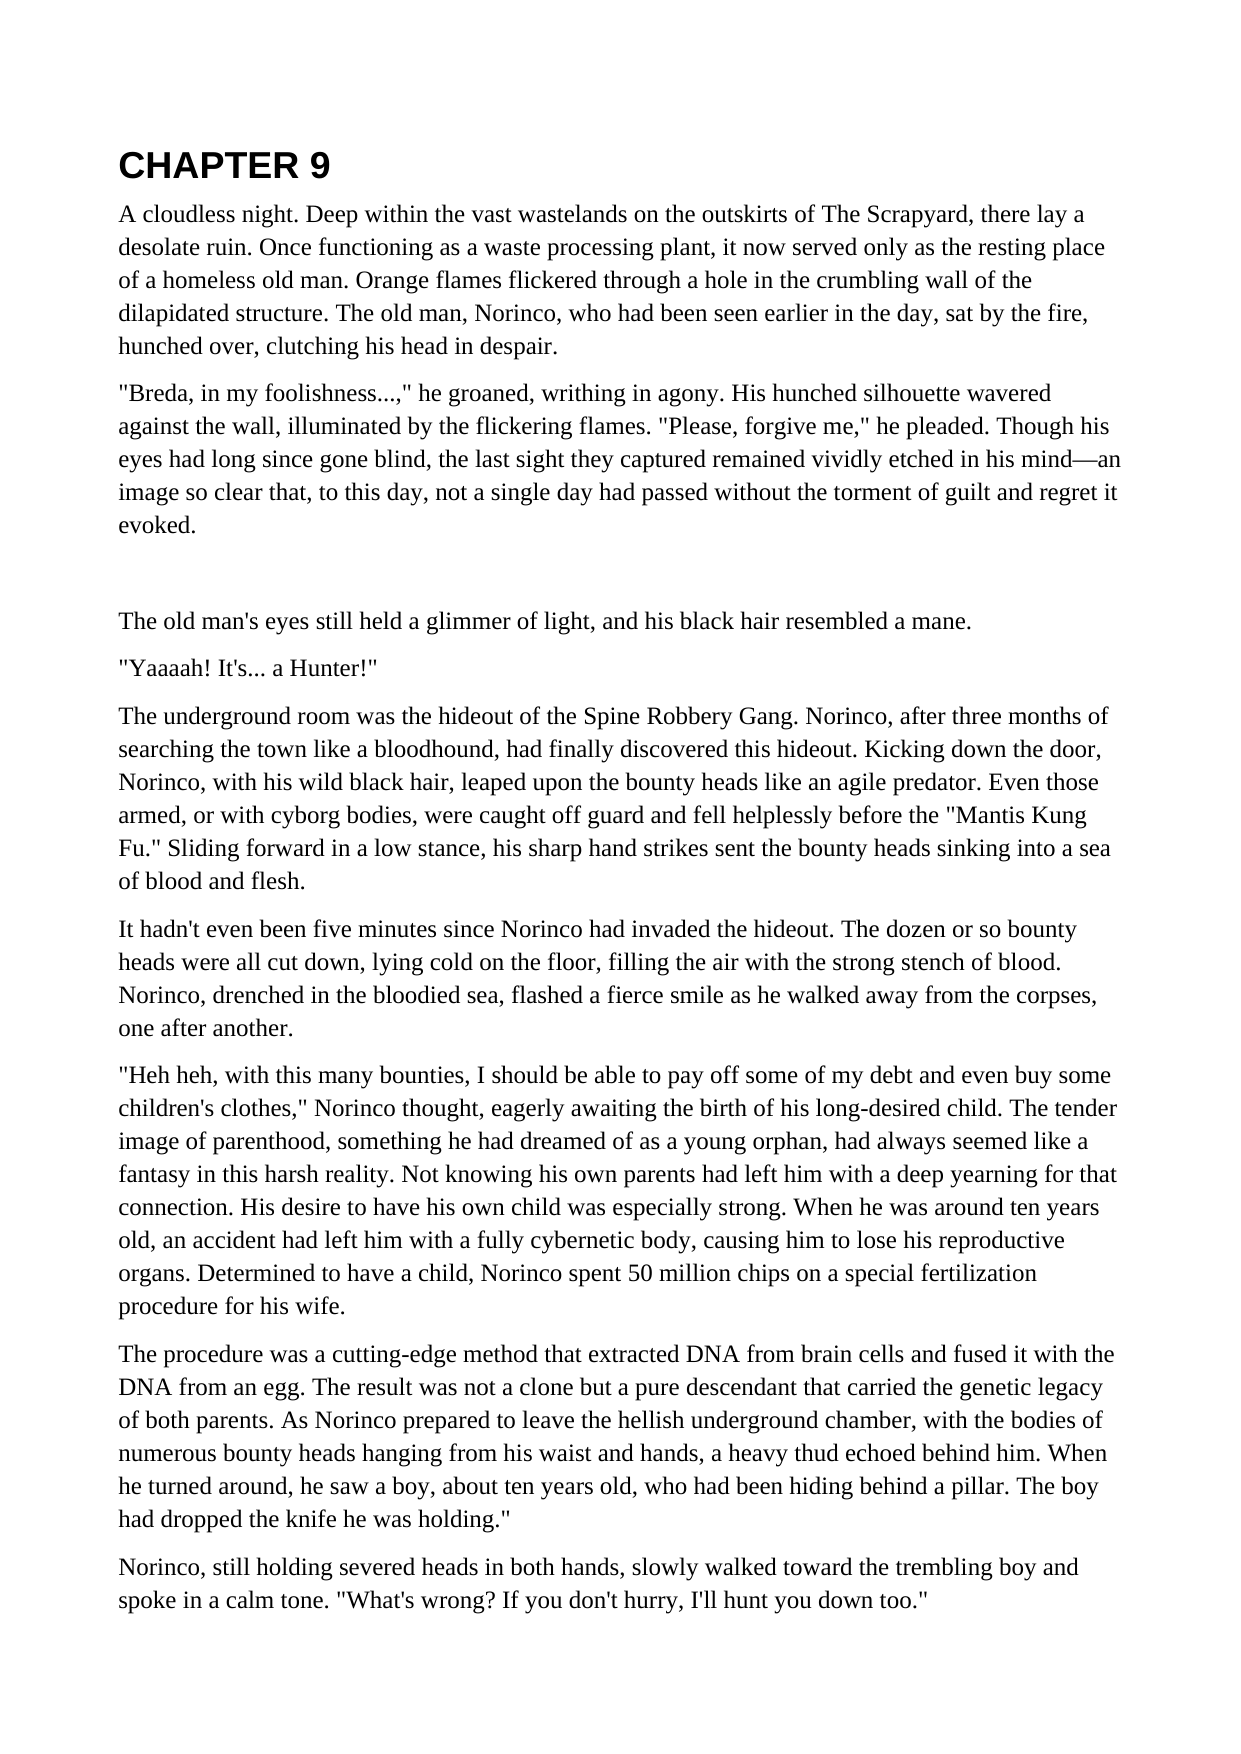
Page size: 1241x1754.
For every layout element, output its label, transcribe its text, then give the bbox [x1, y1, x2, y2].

text "Heh heh, with this many bounties, I should be able to pay off some of my debt and even buy some children's clothes," Norinco thought, eagerly awaiting the birth of his long-desired child. The tender image of parenthood, something he had dreamed of as a young orphan, had always seemed like a fantasy in this harsh reality. Not knowing his own parents had left him with a deep yearning for that connection. His desire to have his own child was especially strong. When he was around ten years old, an accident had left him with a fully cybernetic body, causing him to lose his reproductive organs. Determined to have a child, Norinco spent 50 million chips on a special fertilization procedure for his wife. [118, 1060, 1122, 1320]
text "Breda, in my foolishness...," he groaned, writhing in agony. His hunched silhouette wavered against the wall, illuminated by the flickering flames. "Please, forgive me," he pleaded. Though his eyes had long since gone blind, the last sight they captured remained vividly etched in his mind—an image so clear that, to this day, not a single day had passed without the torment of guilt and regret it evoked. [118, 378, 1122, 539]
text The procedure was a cutting-edge method that extracted DNA from brain cells and fused it with the DNA from an egg. The result was not a clone but a pure descendant that carried the genetic legacy of both parents. As Norinco prepared to leave the hellish underground chamber, with the bodies of numerous bounty heads hanging from his waist and hands, a heavy thud echoed behind him. When he turned around, he saw a boy, about ten years old, who had been hiding behind a pillar. The boy had dropped the knife he was holding." [118, 1339, 1122, 1533]
text The underground room was the hideout of the Spine Robbery Gang. Norinco, after three months of searching the town like a bloodhound, had finally discovered this hideout. Kicking down the door, Norinco, with his wild black hair, leaped upon the bounty heads like an agile predator. Even those armed, or with cyborg bodies, were caught off guard and fell helplessly before the "Mantis Kung Fu." Sliding forward in a low stance, his sharp hand strikes sent the bounty heads sinking into a sea of blood and flesh. [118, 701, 1122, 895]
text The old man's eyes still held a glimmer of light, and his black hair resembled a mane. [118, 606, 1122, 634]
text A cloudless night. Deep within the vast wastelands on the outskirts of The Scrapyard, there lay a desolate ruin. Once functioning as a waste processing plant, it now served only as the resting place of a homeless old man. Orange flames flickered through a hole in the crumbling wall of the dilapidated structure. The old man, Norinco, who had been seen earlier in the day, sat by the fire, hunched over, clutching his head in despair. [118, 199, 1122, 359]
text "Yaaaah! It's... a Hunter!" [118, 653, 1122, 682]
subtitle CHAPTER 9 [118, 143, 1122, 186]
text Norinco, still holding severed heads in both hands, slowly walked toward the trembling boy and spoke in a calm tone. "What's wrong? If you don't hurry, I'll hunt you down too." [118, 1552, 1122, 1613]
text It hadn't even been five minutes since Norinco had invaded the hideout. The dozen or so bounty heads were all cut down, lying cold on the floor, filling the air with the strong stench of blood. Norinco, drenched in the bloodied sea, flashed a fierce smile as he walked away from the corpses, one after another. [118, 914, 1122, 1041]
